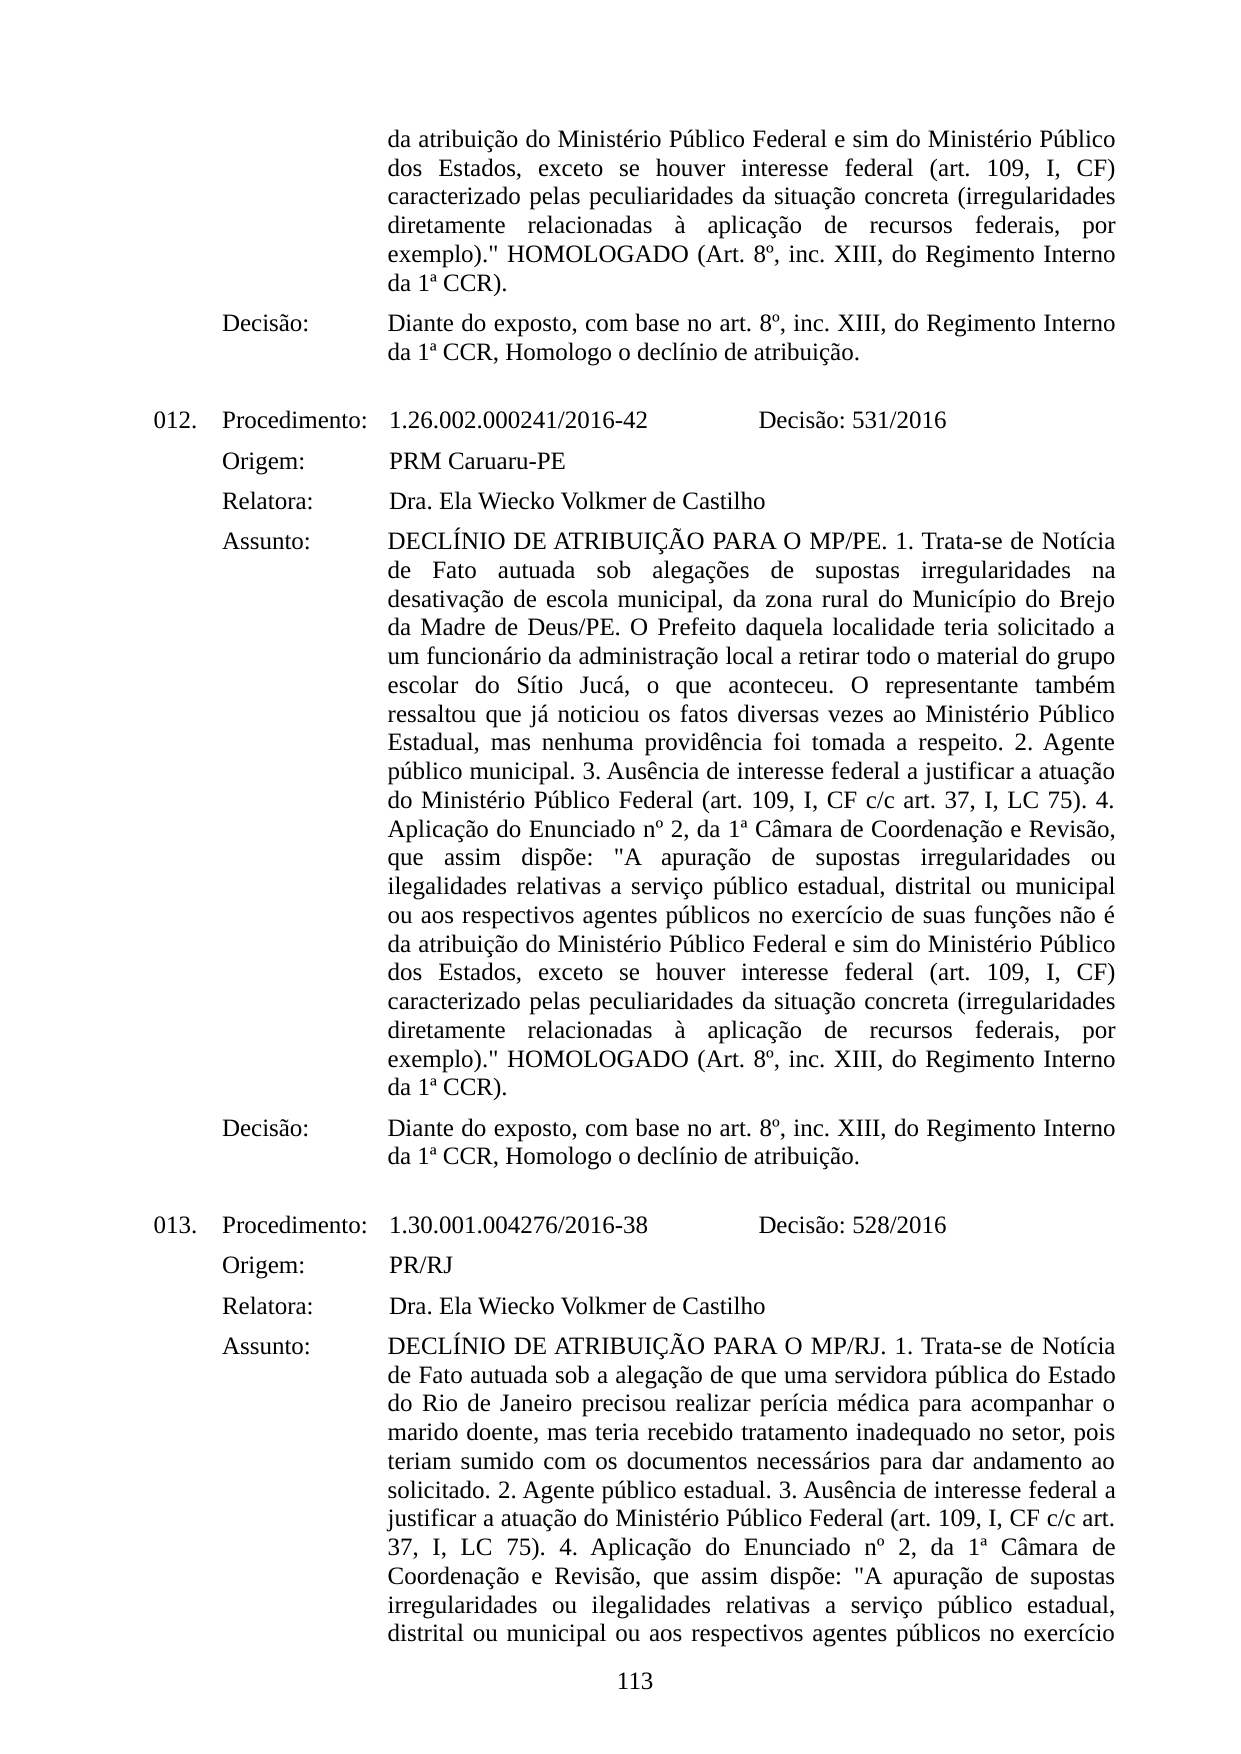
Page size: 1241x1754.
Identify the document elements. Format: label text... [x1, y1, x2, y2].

table_cell [148, 1285, 216, 1325]
table_cell [148, 1245, 216, 1285]
table_header Diante do exposto, com base no art. 8º, inc. XIII, do Regimento Interno da 1ª CCR, Homologo o declínio de atribuição. [383, 302, 1122, 371]
table_header [148, 1107, 216, 1176]
table_header Diante do exposto, com base no art. 8º, inc. XIII, do Regimento Interno da 1ª CCR, Homologo o declínio de atribuição. [383, 1107, 1122, 1176]
table_cell [148, 520, 216, 1107]
table_cell Relatora: [216, 480, 383, 520]
table_cell [148, 440, 216, 480]
table_header Procedimento: [216, 400, 383, 440]
table_header Decisão: 528/2016 [753, 1205, 1122, 1245]
table_cell [148, 1325, 216, 1653]
table_cell [216, 118, 383, 302]
table_header 1.30.001.004276/2016-38 [383, 1205, 752, 1245]
table_cell da atribuição do Ministério Público Federal e sim do Ministério Público dos Estados, exceto se houver interesse federal (art. 109, I, CF) caracterizado pelas peculiaridades da situação concreta (irregularidades diretamente relacionadas à aplicação de recursos federais, por exemplo)." HOMOLOGADO (Art. 8º, inc. XIII, do Regimento Interno da 1ª CCR). [383, 118, 1122, 302]
table_cell Assunto: [216, 1325, 383, 1653]
table_cell Assunto: [216, 520, 383, 1107]
table_cell [148, 118, 216, 302]
table_header 012. [148, 400, 216, 440]
table_cell Origem: [216, 1245, 383, 1285]
table_header Procedimento: [216, 1205, 383, 1245]
table_header 013. [148, 1205, 216, 1245]
table_cell [148, 480, 216, 520]
table_cell Dra. Ela Wiecko Volkmer de Castilho [383, 1285, 1122, 1325]
table_header Decisão: [216, 302, 383, 371]
table_header [148, 302, 216, 371]
table_cell Dra. Ela Wiecko Volkmer de Castilho [383, 480, 1122, 520]
table_cell PR/RJ [383, 1245, 1122, 1285]
table_cell DECLÍNIO DE ATRIBUIÇÃO PARA O MP/RJ. 1. Trata-se de Notícia de Fato autuada sob a alegação de que uma servidora pública do Estado do Rio de Janeiro precisou realizar perícia médica para acompanhar o marido doente, mas teria recebido tratamento inadequado no setor, pois teriam sumido com os documentos necessários para dar andamento ao solicitado. 2. Agente público estadual. 3. Ausência de interesse federal a justificar a atuação do Ministério Público Federal (art. 109, I, CF c/c art. 37, I, LC 75). 4. Aplicação do Enunciado nº 2, da 1ª Câmara de Coordenação e Revisão, que assim dispõe: "A apuração de supostas irregularidades ou ilegalidades relativas a serviço público estadual, distrital ou municipal ou aos respectivos agentes públicos no exercício [383, 1325, 1122, 1653]
table_cell Relatora: [216, 1285, 383, 1325]
table_cell DECLÍNIO DE ATRIBUIÇÃO PARA O MP/PE. 1. Trata-se de Notícia de Fato autuada sob alegações de supostas irregularidades na desativação de escola municipal, da zona rural do Município do Brejo da Madre de Deus/PE. O Prefeito daquela localidade teria solicitado a um funcionário da administração local a retirar todo o material do grupo escolar do Sítio Jucá, o que aconteceu. O representante também ressaltou que já noticiou os fatos diversas vezes ao Ministério Público Estadual, mas nenhuma providência foi tomada a respeito. 2. Agente público municipal. 3. Ausência de interesse federal a justificar a atuação do Ministério Público Federal (art. 109, I, CF c/c art. 37, I, LC 75). 4. Aplicação do Enunciado nº 2, da 1ª Câmara de Coordenação e Revisão, que assim dispõe: "A apuração de supostas irregularidades ou ilegalidades relativas a serviço público estadual, distrital ou municipal ou aos respectivos agentes públicos no exercício de suas funções não é da atribuição do Ministério Público Federal e sim do Ministério Público dos Estados, exceto se houver interesse federal (art. 109, I, CF) caracterizado pelas peculiaridades da situação concreta (irregularidades diretamente relacionadas à aplicação de recursos federais, por exemplo)." HOMOLOGADO (Art. 8º, inc. XIII, do Regimento Interno da 1ª CCR). [383, 520, 1122, 1107]
table_header Decisão: [216, 1107, 383, 1176]
table_cell Origem: [216, 440, 383, 480]
table_header 1.26.002.000241/2016-42 [383, 400, 752, 440]
table_header Decisão: 531/2016 [753, 400, 1122, 440]
table_cell PRM Caruaru-PE [383, 440, 1122, 480]
